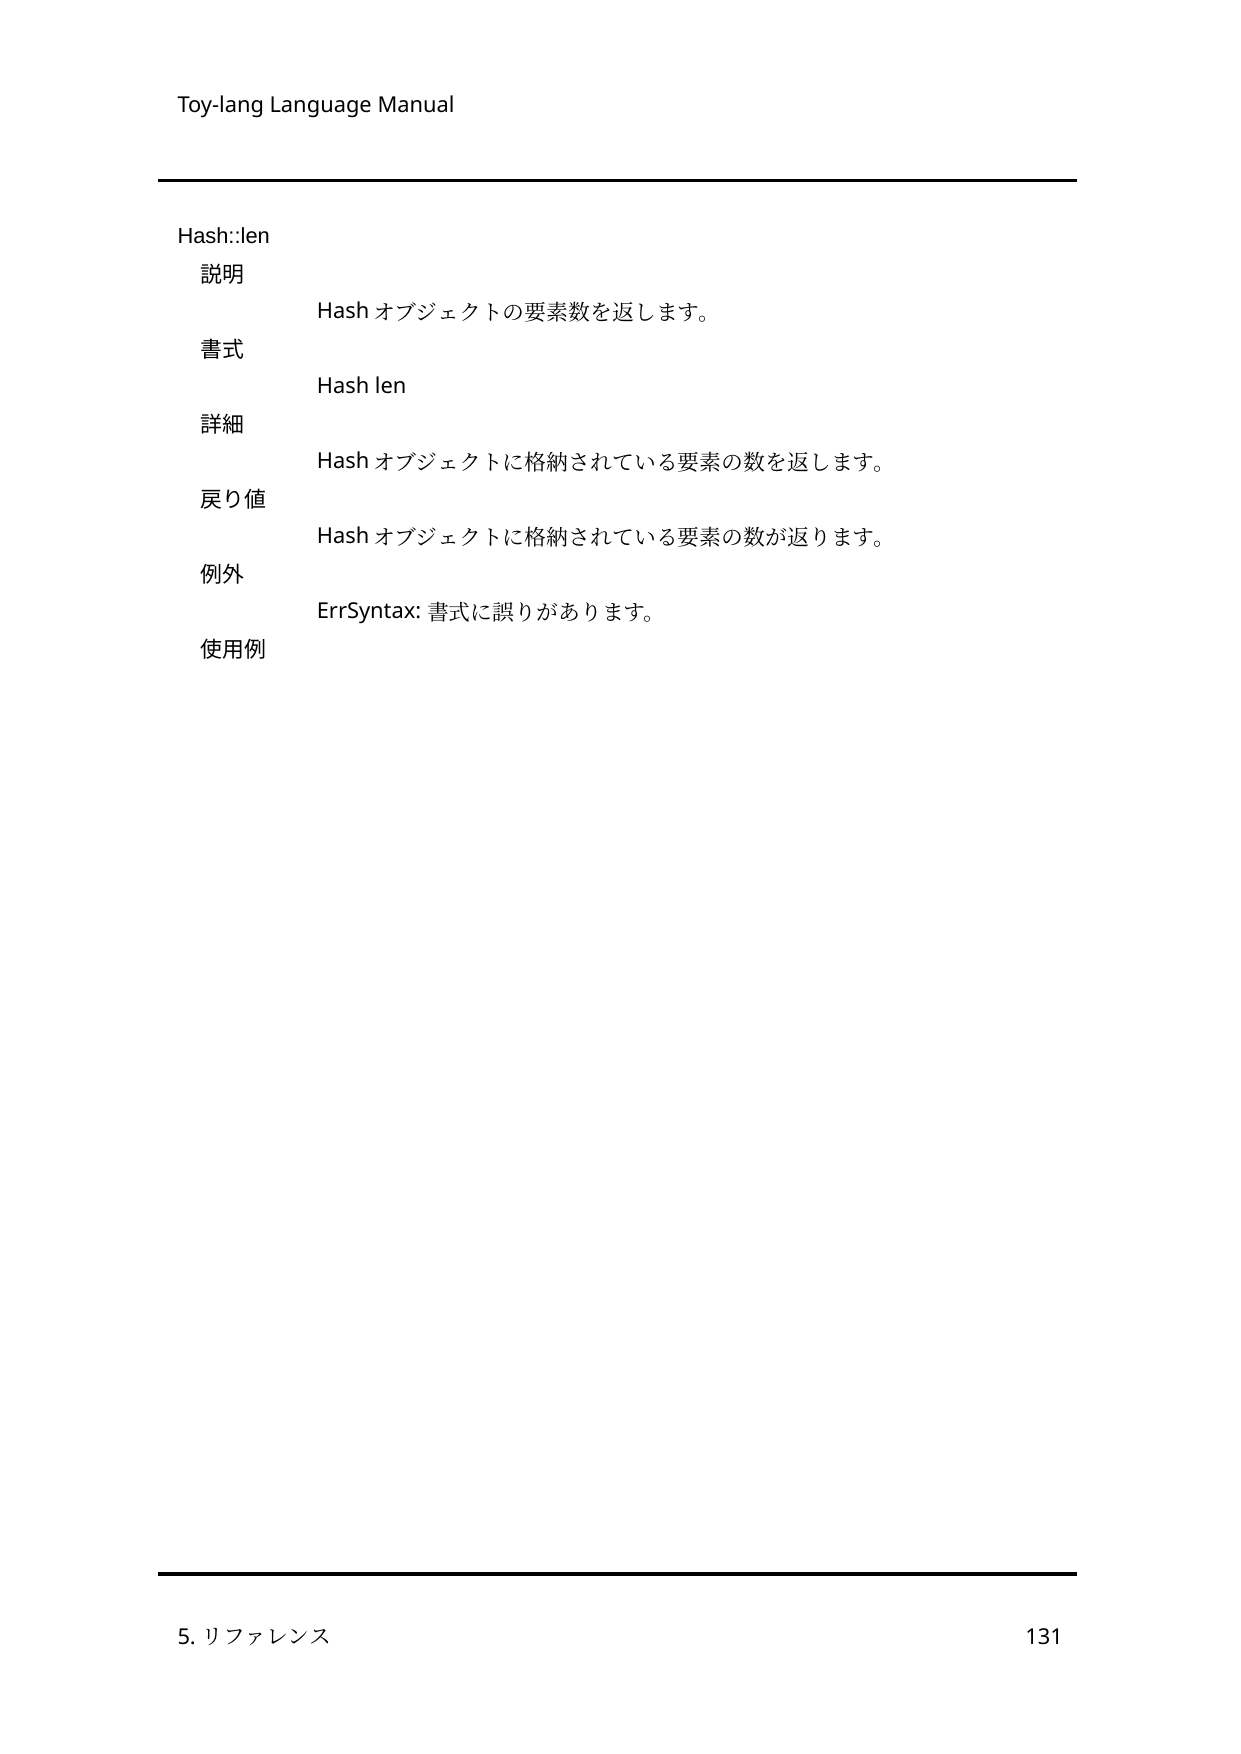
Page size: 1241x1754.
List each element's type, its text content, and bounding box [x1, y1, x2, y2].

table_header Hashオブジェクトの要素数を返します。 [317, 254, 1063, 329]
table_header 説明 [200, 254, 317, 329]
table_cell ErrSyntax: 書式に誤りがあります。 [317, 554, 1063, 629]
table_cell 使用例 [200, 629, 317, 704]
table_cell Hashオブジェクトに格納されている要素の数を返します。 [317, 404, 1063, 479]
table_cell Hash len [317, 329, 1063, 404]
table_cell 詳細 [200, 404, 317, 479]
subtitle Hash::len [177, 217, 1063, 254]
table_cell 書式 [200, 329, 317, 404]
table_cell 戻り値 [200, 479, 317, 554]
table_cell [317, 629, 1063, 704]
table_cell Hashオブジェクトに格納されている要素の数が返ります。 [317, 479, 1063, 554]
table_cell 例外 [200, 554, 317, 629]
